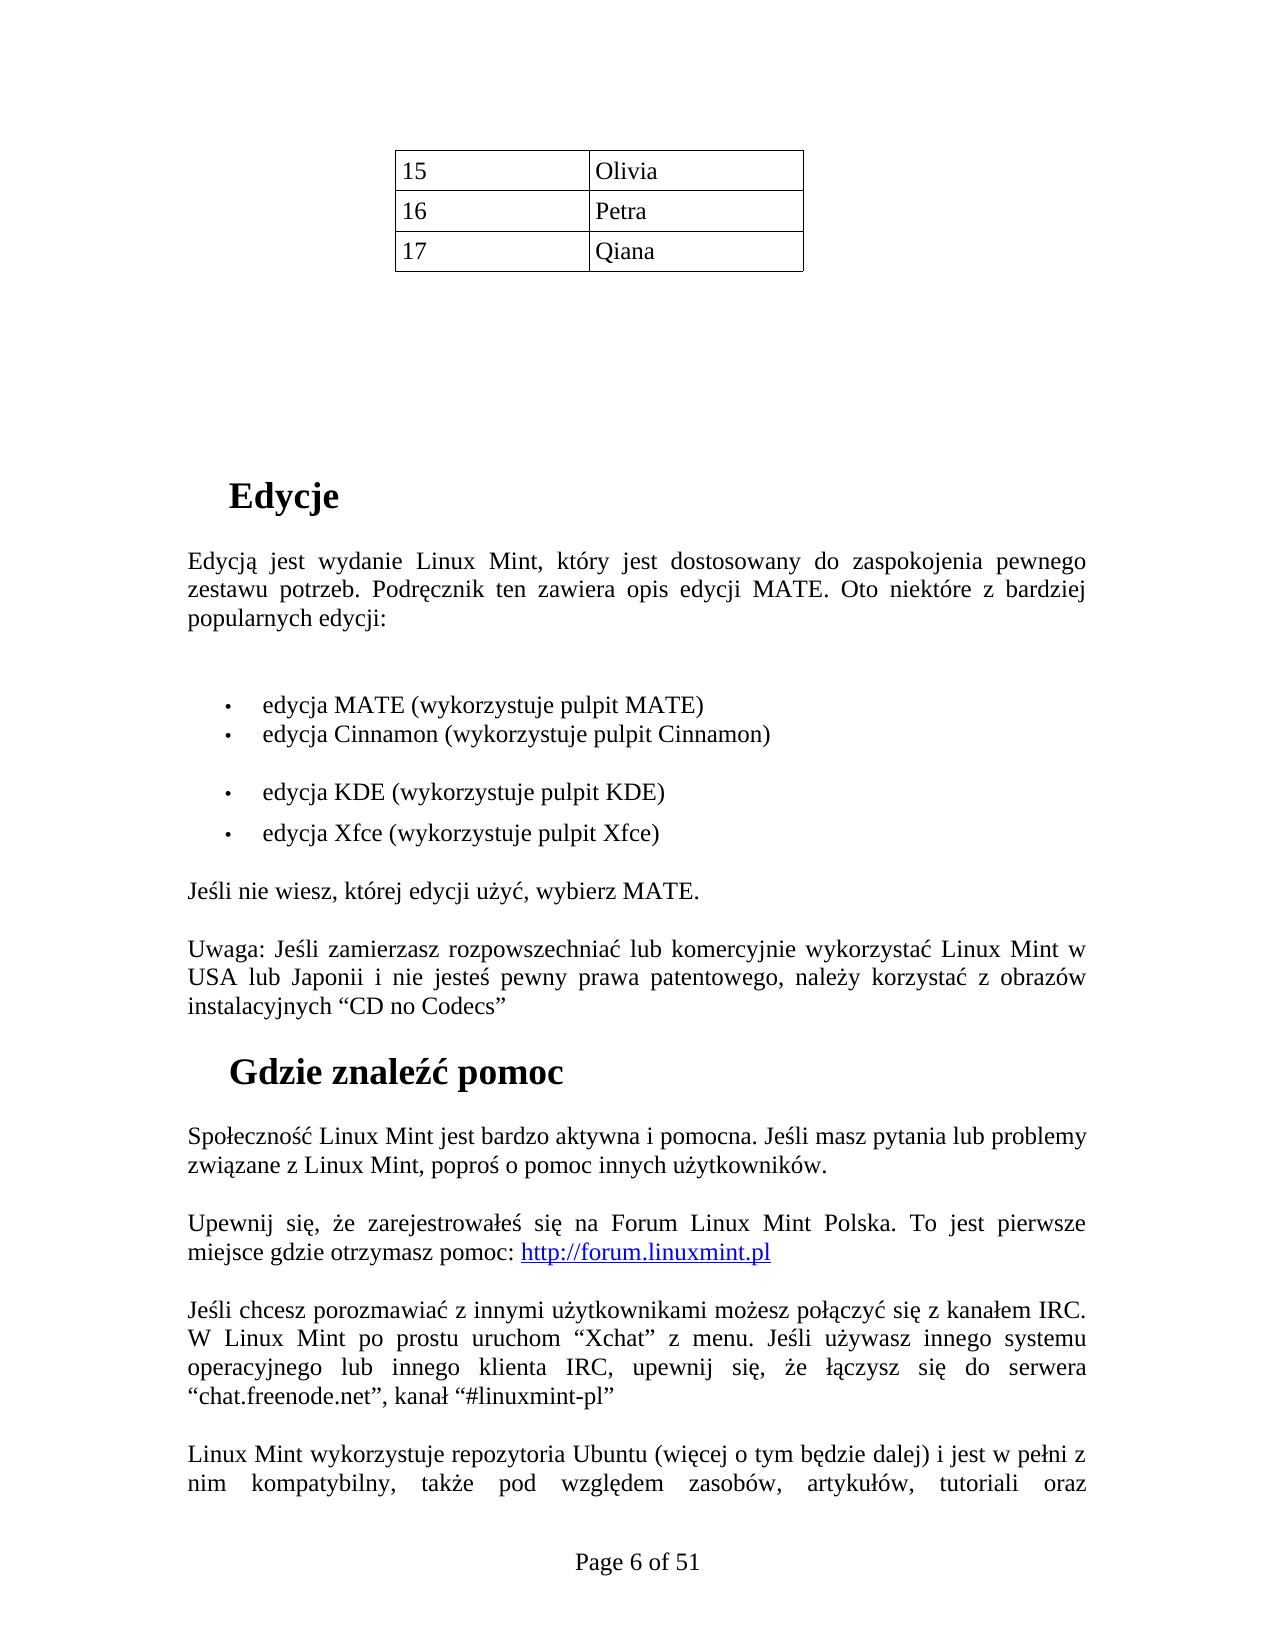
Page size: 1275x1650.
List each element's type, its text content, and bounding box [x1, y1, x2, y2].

text Linux Mint wykorzystuje repozytoria Ubuntu (więcej o tym będzie dalej) i jest w pełni z nim kompatybilny, także pod względem zasobów, artykułów, tutoriali oraz [187, 1439, 1087, 1496]
table_cell Olivia [590, 151, 803, 190]
text Upewnij się, że zarejestrowałeś się na Forum Linux Mint Polska. To jest pierwsze miejsce gdzie otrzymasz pomoc: http://forum.linuxmint.pl [187, 1208, 1087, 1266]
text Społeczność Linux Mint jest bardzo aktywna i pomocna. Jeśli masz pytania lub problemy związane z Linux Mint, poproś o pomoc innych użytkowników. [187, 1121, 1087, 1179]
subtitle Edycje [187, 473, 1087, 517]
text Jeśli chcesz porozmawiać z innymi użytkownikami możesz połączyć się z kanałem IRC. W Linux Mint po prostu uruchom “Xchat” z menu. Jeśli używasz innego systemu operacyjnego lub innego klienta IRC, upewnij się, że łączysz się do serwera “chat.freenode.net”, kanał “#linuxmint-pl” [187, 1295, 1087, 1410]
text Jeśli nie wiesz, której edycji użyć, wybierz MATE. [187, 876, 1087, 904]
table_cell 17 [396, 232, 589, 271]
list edycja Xfce (wykorzystuje pulpit Xfce) [225, 818, 1087, 847]
list edycja Cinnamon (wykorzystuje pulpit Cinnamon) [225, 719, 1087, 747]
text Uwaga: Jeśli zamierzasz rozpowszechniać lub komercyjnie wykorzystać Linux Mint w USA lub Japonii i nie jesteś pewny prawa patentowego, należy korzystać z obrazów instalacyjnych “CD no Codecs” [187, 934, 1087, 1020]
text Edycją jest wydanie Linux Mint, który jest dostosowany do zaspokojenia pewnego zestawu potrzeb. Podręcznik ten zawiera opis edycji MATE. Oto niektóre z bardziej popularnych edycji: [187, 546, 1087, 632]
table_cell 16 [396, 191, 589, 231]
table_cell Petra [590, 191, 803, 231]
list edycja MATE (wykorzystuje pulpit MATE) [225, 690, 1087, 719]
subtitle Gdzie znaleźć pomoc [187, 1049, 1087, 1092]
table_cell Qiana [590, 232, 803, 271]
table_cell 15 [396, 151, 589, 190]
